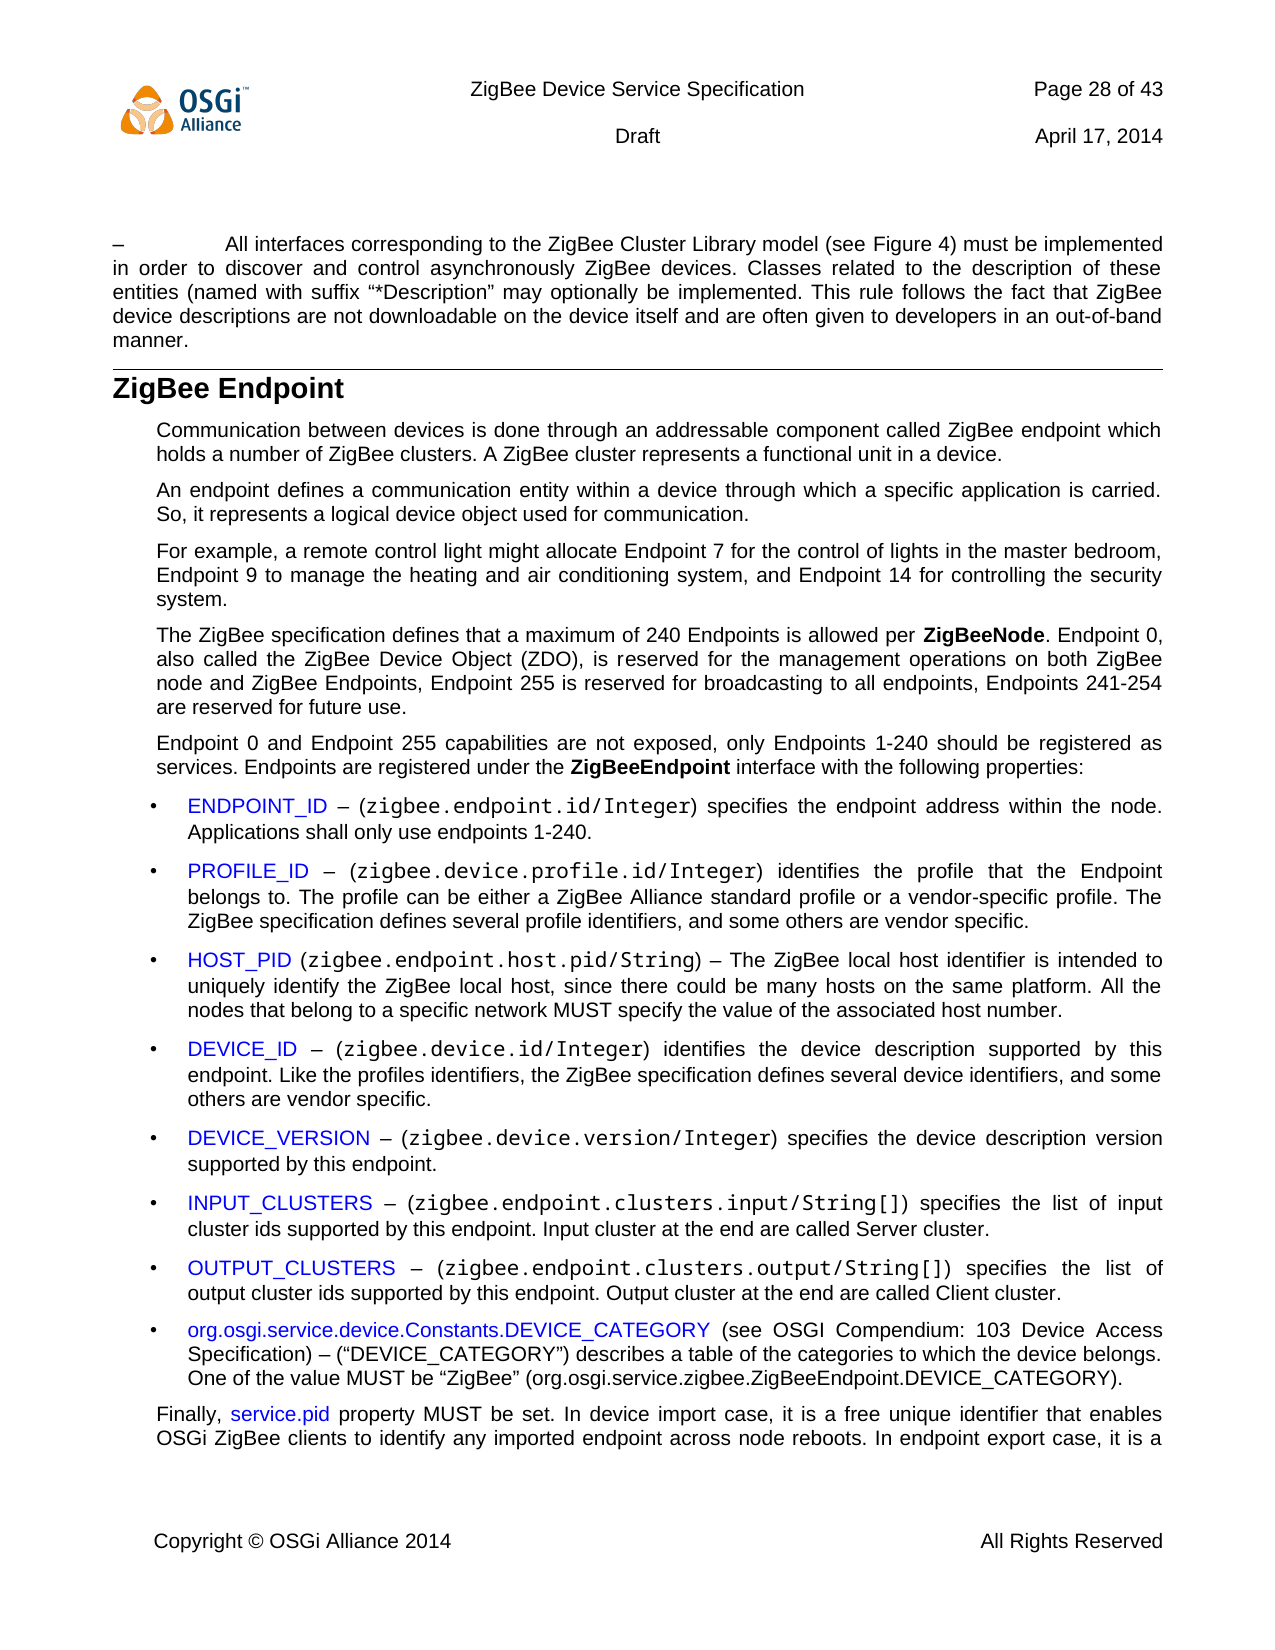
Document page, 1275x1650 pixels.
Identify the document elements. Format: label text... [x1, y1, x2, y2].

list DEVICE_VERSION – (zigbee.device.version/Integer) specifies the device description version supported by this endpoint. [150, 1123, 1163, 1175]
list PROFILE_ID – (zigbee.device.profile.id/Integer) identifies the profile that the Endpoint belongs to. The profile can be either a ZigBee Alliance standard profile or a vendor-specific profile. The ZigBee specification defines several profile identifiers, and some others are vendor specific. [150, 856, 1163, 933]
subtitle ZigBee Endpoint [112, 370, 1163, 405]
list DEVICE_ID – (zigbee.device.id/Integer) identifies the device description supported by this endpoint. Like the profiles identifiers, the ZigBee specification defines several device identifiers, and some others are vendor specific. [150, 1034, 1163, 1111]
list INPUT_CLUSTERS – (zigbee.endpoint.clusters.input/String[]) specifies the list of input cluster ids supported by this endpoint. Input cluster at the end are called Server cluster. [150, 1188, 1163, 1240]
text Finally, service.pid property MUST be set. In device import case, it is a free unique identifier that enables OSGi ZigBee clients to identify any imported endpoint across node reboots. In endpoint export case, it is a [156, 1402, 1163, 1450]
list HOST_PID (zigbee.endpoint.host.pid/String) – The ZigBee local host identifier is intended to uniquely identify the ZigBee local host, since there could be many hosts on the same platform. All the nodes that belong to a specific network MUST specify the value of the associated host number. [150, 945, 1163, 1022]
list OUTPUT_CLUSTERS – (zigbee.endpoint.clusters.output/String[]) specifies the list of output cluster ids supported by this endpoint. Output cluster at the end are called Client cluster. [150, 1253, 1163, 1305]
list ENDPOINT_ID – (zigbee.endpoint.id/Integer) specifies the endpoint address within the node. Applications shall only use endpoints 1-240. [150, 792, 1163, 844]
text Endpoint 0 and Endpoint 255 capabilities are not exposed, only Endpoints 1-240 should be registered as services. Endpoints are registered under the ZigBeeEndpoint interface with the following properties: [156, 731, 1163, 779]
list org.osgi.service.device.Constants.DEVICE_CATEGORY (see OSGI Compendium: 103 Device Access Specification) – (“DEVICE_CATEGORY”) describes a table of the categories to which the device belongs. One of the value MUST be “ZigBee” (org.osgi.service.zigbee.ZigBeeEndpoint.DEVICE_CATEGORY). [150, 1318, 1163, 1390]
picture [113, 78, 257, 142]
text An endpoint defines a communication entity within a device through which a specific application is carried. So, it represents a logical device object used for communication. [156, 478, 1163, 526]
text The ZigBee specification defines that a maximum of 240 Endpoints is allowed per ZigBeeNode. Endpoint 0, also called the ZigBee Device Object (ZDO), is reserved for the management operations on both ZigBee node and ZigBee Endpoints, Endpoint 255 is reserved for broadcasting to all endpoints, Endpoints 241-254 are reserved for future use. [156, 623, 1163, 719]
text For example, a remote control light might allocate Endpoint 7 for the control of lights in the master bedroom, Endpoint 9 to manage the heating and air conditioning system, and Endpoint 14 for controlling the security system. [156, 538, 1163, 610]
text Communication between devices is done through an addressable component called ZigBee endpoint which holds a number of ZigBee clusters. A ZigBee cluster represents a functional unit in a device. [156, 418, 1163, 466]
